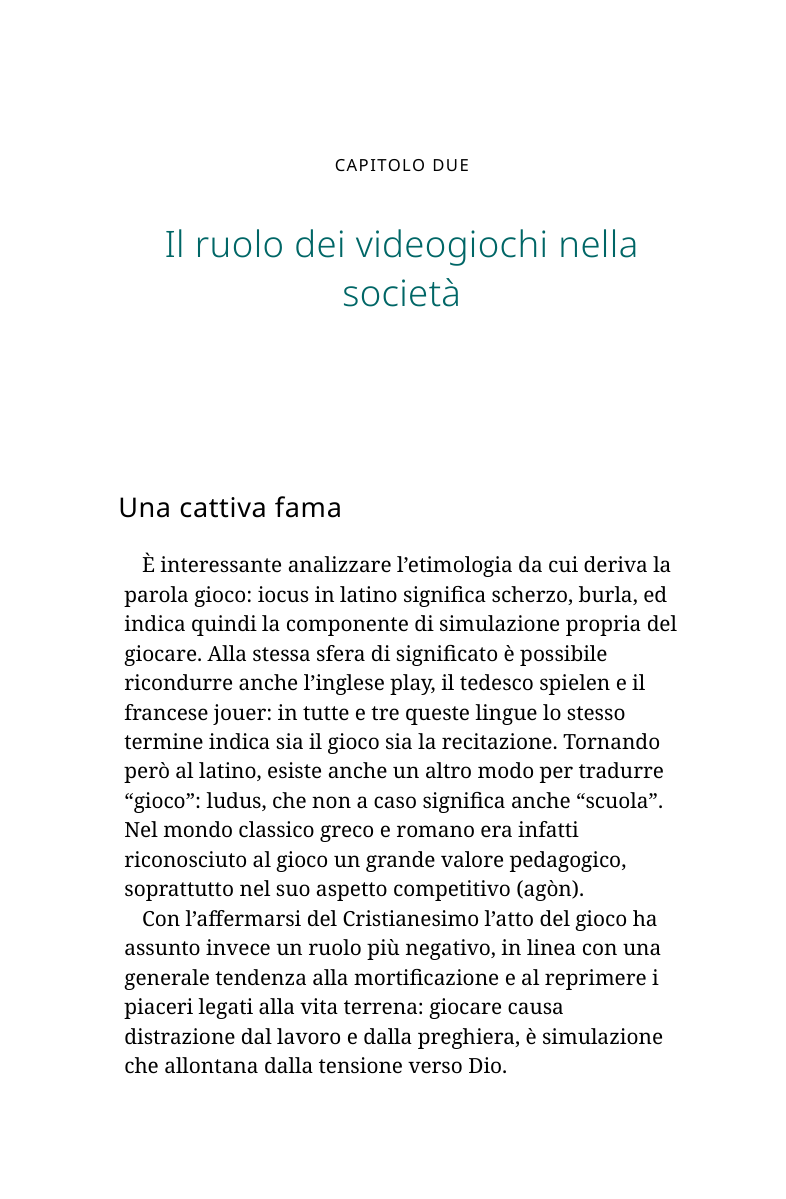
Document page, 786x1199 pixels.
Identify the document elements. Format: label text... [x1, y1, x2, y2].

subtitle Capitolo due [124, 153, 679, 176]
text Con l’affermarsi del Cristianesimo l’atto del gioco ha assunto invece un ruolo più negativo, in linea con una generale tendenza alla mortificazione e al reprimere i piaceri legati alla vita terrena: giocare causa distrazione dal lavoro e dalla preghiera, è simulazione che allontana dalla tensione verso Dio. [124, 903, 679, 1080]
subtitle Il ruolo dei videogiochi nella società [124, 218, 679, 317]
subtitle Una cattiva fama [118, 489, 679, 526]
text È interessante analizzare l’etimologia da cui deriva la parola gioco: iocus in latino significa scherzo, burla, ed indica quindi la componente di simulazione propria del giocare. Alla stessa sfera di significato è possibile ricondurre anche l’inglese play, il tedesco spielen e il francese jouer: in tutte e tre queste lingue lo stesso termine indica sia il gioco sia la recitazione. Tornando però al latino, esiste anche un altro modo per tradurre “gioco”: ludus, che non a caso significa anche “scuola”. Nel mondo classico greco e romano era infatti riconosciuto al gioco un grande valore pedagogico, soprattutto nel suo aspetto competitivo (agòn). [124, 549, 679, 903]
